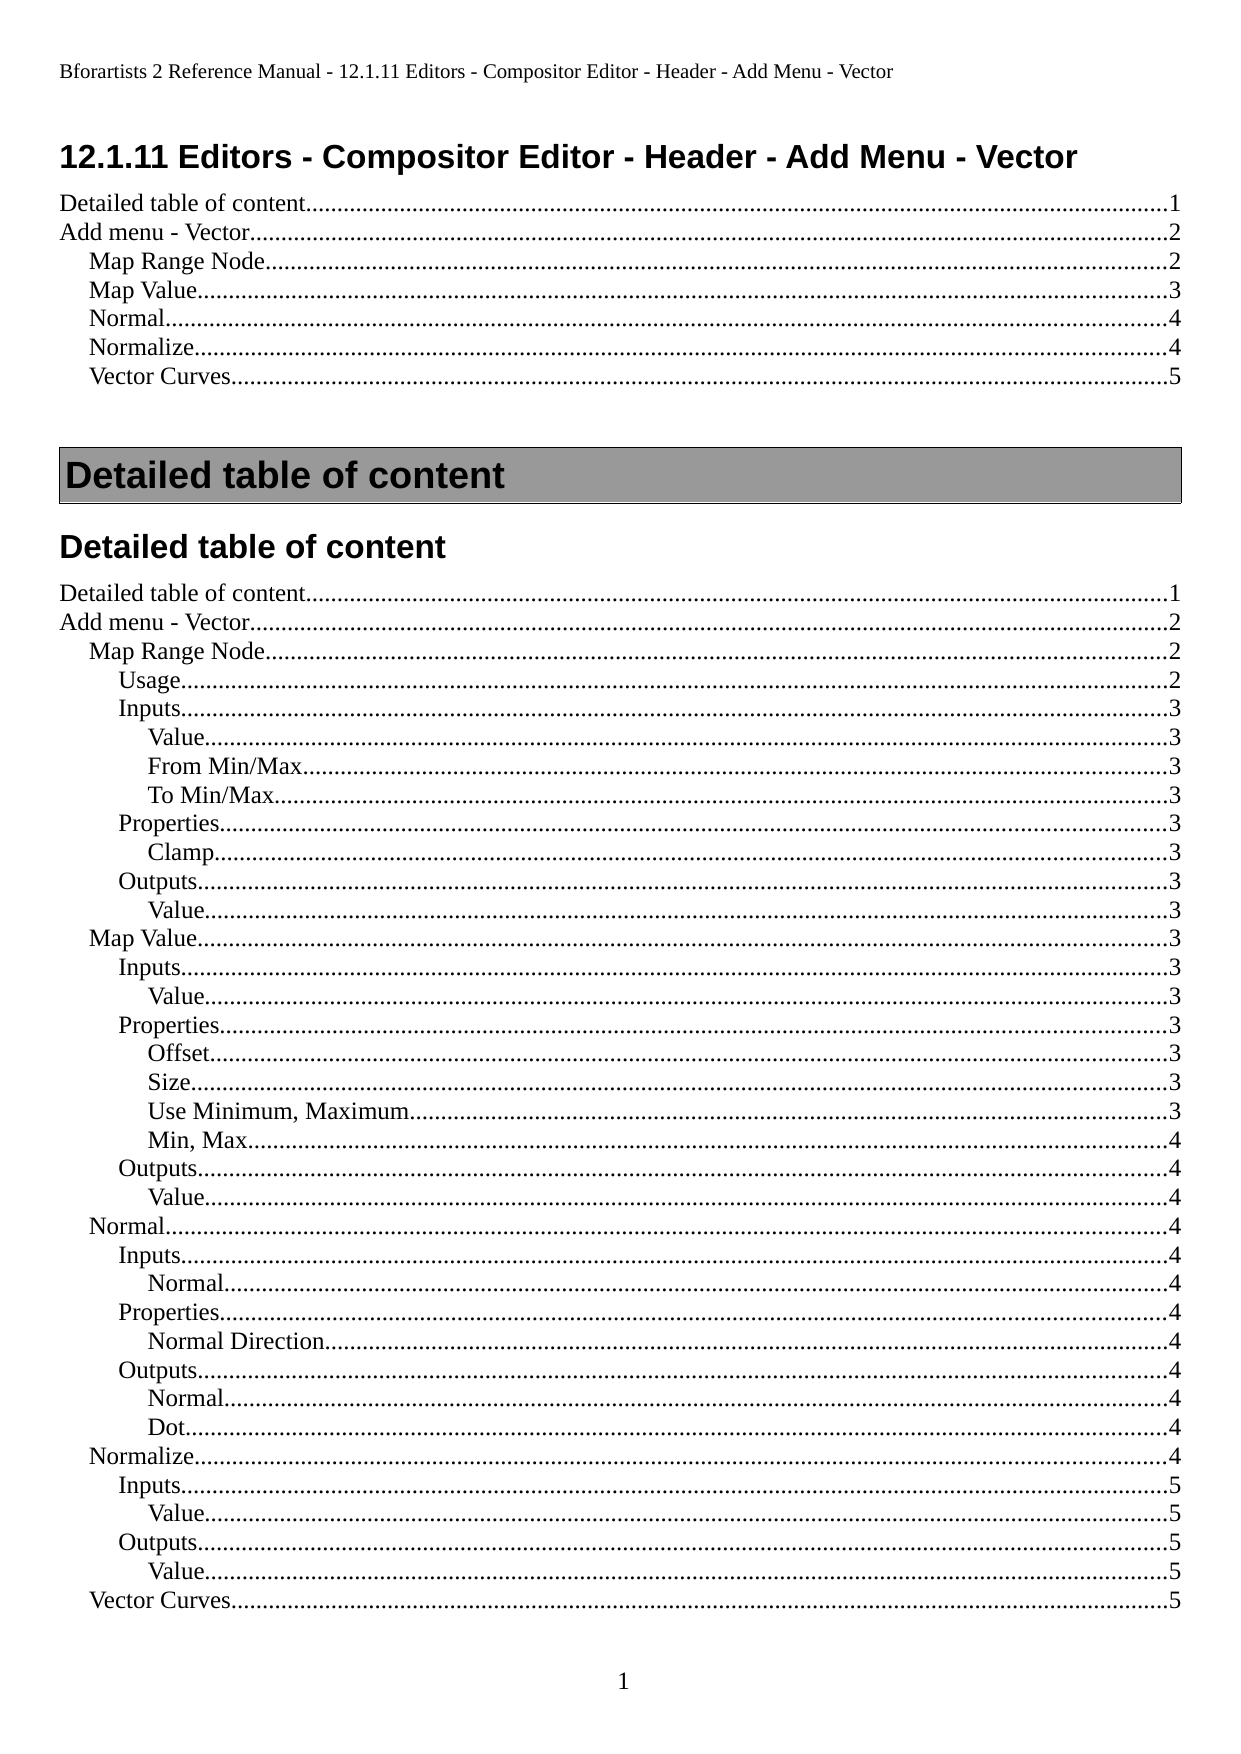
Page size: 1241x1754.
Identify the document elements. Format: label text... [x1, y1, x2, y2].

text Map Range Node 2 [88, 636, 1181, 665]
text Value 5 [147, 1556, 1181, 1585]
text Normal Direction 4 [147, 1326, 1181, 1355]
text Map Value 3 [88, 275, 1181, 303]
text Inputs 3 [118, 952, 1181, 981]
text Outputs 4 [118, 1355, 1181, 1383]
text Outputs 3 [118, 866, 1181, 895]
subtitle 12.1.11 Editors - Compositor Editor - Header - Add Menu - Vector [59, 138, 1181, 176]
text Value 3 [147, 981, 1181, 1010]
text Vector Curves 5 [88, 361, 1181, 390]
text Dot 4 [147, 1412, 1181, 1441]
text Usage 2 [118, 665, 1181, 693]
text Normal 4 [88, 1211, 1181, 1240]
text Inputs 3 [118, 693, 1181, 722]
text Properties 3 [118, 1010, 1181, 1038]
text Min, Max 4 [147, 1125, 1181, 1153]
text Detailed table of content 1 [59, 578, 1181, 607]
table_header Detailed table of content [60, 448, 1181, 502]
text Properties 4 [118, 1297, 1181, 1326]
text From Min/Max 3 [147, 751, 1181, 780]
text Value 5 [147, 1498, 1181, 1527]
text Inputs 4 [118, 1240, 1181, 1268]
text Offset 3 [147, 1038, 1181, 1067]
subtitle Detailed table of content [59, 528, 1181, 566]
text To Min/Max 3 [147, 780, 1181, 808]
text Value 4 [147, 1182, 1181, 1211]
text Properties 3 [118, 808, 1181, 837]
text Value 3 [147, 895, 1181, 923]
text Normal 4 [147, 1383, 1181, 1412]
text Outputs 4 [118, 1153, 1181, 1182]
text Value 3 [147, 722, 1181, 751]
text Normal 4 [88, 303, 1181, 332]
text Clamp 3 [147, 837, 1181, 866]
text Map Value 3 [88, 923, 1181, 952]
text Outputs 5 [118, 1527, 1181, 1556]
text Vector Curves 5 [88, 1585, 1181, 1613]
text Normal 4 [147, 1268, 1181, 1297]
text Size 3 [147, 1067, 1181, 1096]
text Add menu - Vector 2 [59, 607, 1181, 636]
text Detailed table of content 1 [59, 188, 1181, 217]
text Map Range Node 2 [88, 246, 1181, 275]
text Add menu - Vector 2 [59, 217, 1181, 246]
text Normalize 4 [88, 1441, 1181, 1470]
text Inputs 5 [118, 1470, 1181, 1498]
text Use Minimum, Maximum 3 [147, 1096, 1181, 1125]
text Normalize 4 [88, 332, 1181, 361]
